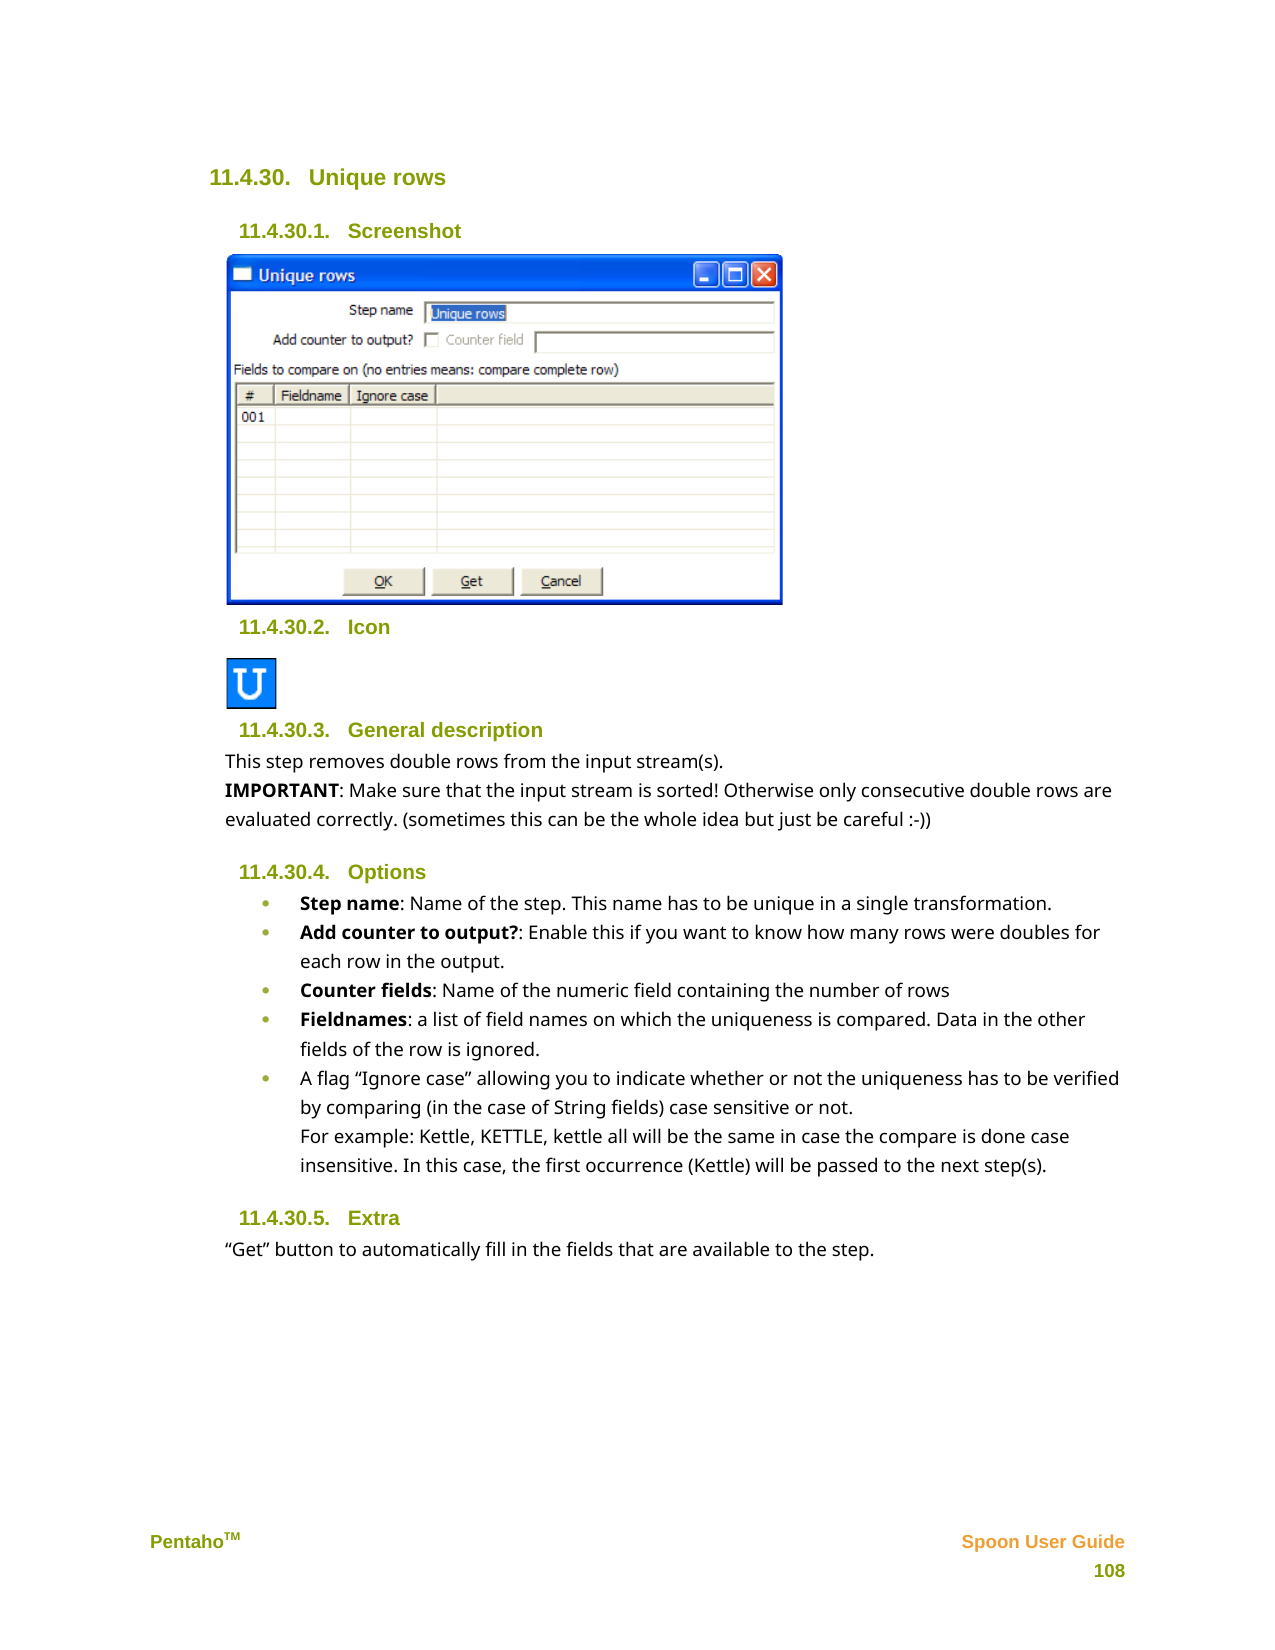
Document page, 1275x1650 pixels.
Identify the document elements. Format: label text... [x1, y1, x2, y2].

list Add counter to output?: Enable this if you want to know how many rows were doubles for each row in the output. [262, 916, 1125, 974]
picture [226, 658, 277, 709]
subtitle Icon [239, 264, 1125, 641]
list Step name: Name of the step. This name has to be unique in a single transformation. [262, 887, 1125, 916]
subtitle General description [239, 660, 1125, 744]
text For example: Kettle, KETTLE, kettle all will be the same in case the compare is done case insensitive. In this case, the first occurrence (Kettle) will be passed to the next step(s). [300, 1120, 1125, 1178]
subtitle Options [239, 851, 1125, 886]
list A flag “Ignore case” allowing you to indicate whether or not the uniqueness has to be verified by comparing (in the case of String fields) case sensitive or not. [262, 1062, 1125, 1120]
subtitle Screenshot [239, 211, 1125, 246]
list Counter fields: Name of the numeric field containing the number of rows [262, 974, 1125, 1003]
subtitle Extra [239, 1197, 1125, 1232]
text IMPORTANT: Make sure that the input stream is sorted! Otherwise only consecutive double rows are evaluated correctly. (sometimes this can be the whole idea but just be careful :-)) [225, 774, 1125, 833]
text This step removes double rows from the input stream(s). [225, 745, 1125, 774]
text “Get” button to automatically fill in the fields that are available to the step. [225, 1233, 1125, 1262]
list Fieldnames: a list of field names on which the uniqueness is compared. Data in the other fields of the row is ignored. [262, 1003, 1125, 1062]
subtitle Unique rows [209, 157, 1125, 192]
